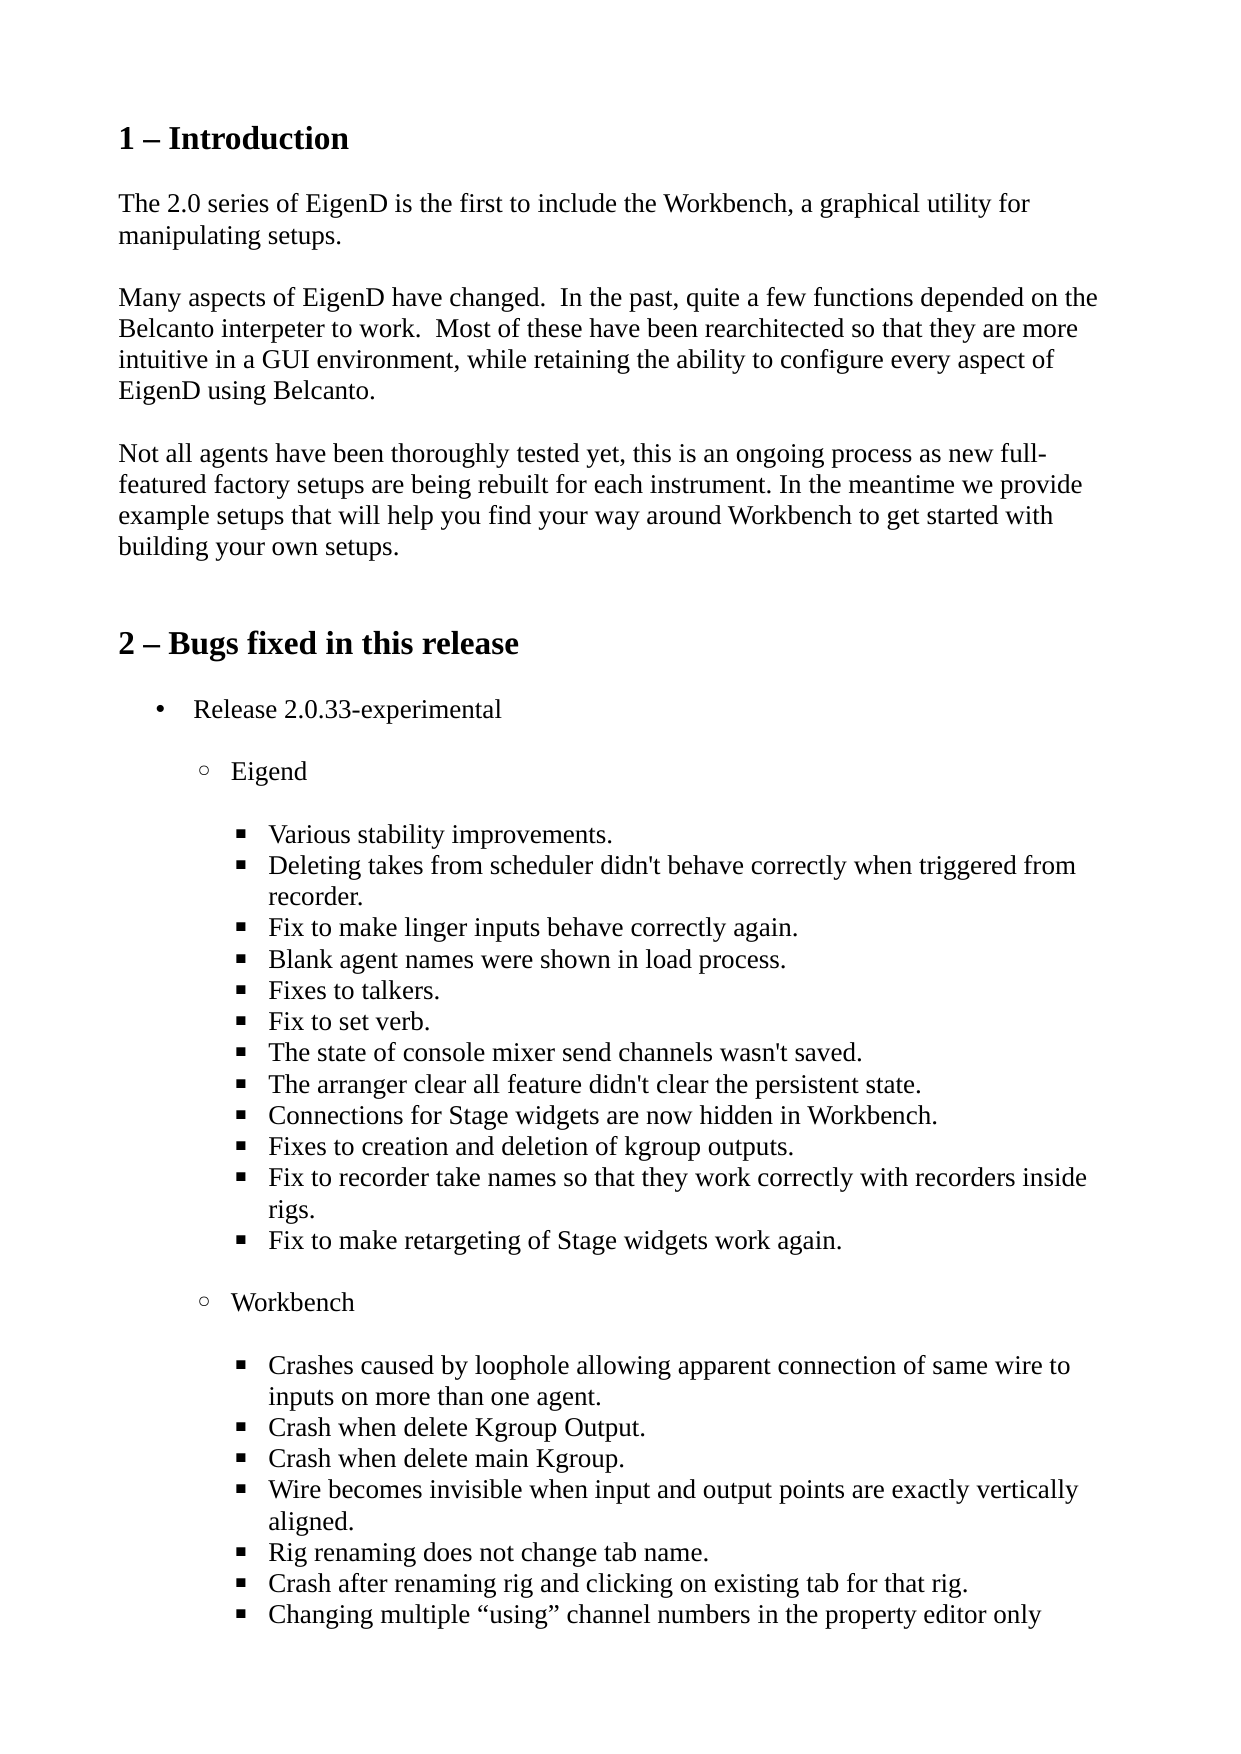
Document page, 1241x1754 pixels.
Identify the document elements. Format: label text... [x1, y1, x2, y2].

list Release 2.0.33-experimental [156, 693, 1122, 724]
text Not all agents have been thoroughly tested yet, this is an ongoing process as new full-featured factory setups are being rebuilt for each instrument. In the meantime we provide example setups that will help you find your way around Workbench to get started with building your own setups. [118, 437, 1122, 561]
list Fix to set verb. [231, 1005, 1122, 1037]
text 1 – Introduction [118, 118, 1122, 156]
list Crash after renaming rig and clicking on existing tab for that rig. [231, 1567, 1122, 1598]
list Deleting takes from scheduler didn't behave correctly when triggered from recorder. [231, 849, 1122, 912]
list Rig renaming does not change tab name. [231, 1536, 1122, 1567]
list Fix to make linger inputs behave correctly again. [231, 912, 1122, 943]
text The 2.0 series of EigenD is the first to include the Workbench, a graphical utility for manipulating setups. [118, 188, 1122, 250]
list Fix to recorder take names so that they work correctly with recorders inside rigs. [231, 1162, 1122, 1224]
list Crashes caused by loophole allowing apparent connection of same wire to inputs on more than one agent. [231, 1349, 1122, 1411]
list Crash when delete Kgroup Output. [231, 1411, 1122, 1442]
list Fixes to creation and deletion of kgroup outputs. [231, 1130, 1122, 1162]
list The arranger clear all feature didn't clear the persistent state. [231, 1068, 1122, 1099]
list Workbench [193, 1286, 1122, 1318]
list Fixes to talkers. [231, 974, 1122, 1005]
list Fix to make retargeting of Stage widgets work again. [231, 1224, 1122, 1255]
list Blank agent names were shown in load process. [231, 943, 1122, 974]
text Many aspects of EigenD have changed. In the past, quite a few functions depended on the Belcanto interpeter to work. Most of these have been rearchitected so that they are more intuitive in a GUI environment, while retaining the ability to configure every aspect of EigenD using Belcanto. [118, 281, 1122, 406]
list The state of console mixer send channels wasn't saved. [231, 1037, 1122, 1068]
text 2 – Bugs fixed in this release [118, 624, 1122, 662]
list Connections for Stage widgets are now hidden in Workbench. [231, 1099, 1122, 1130]
list Eigend [193, 756, 1122, 787]
list Crash when delete main Kgroup. [231, 1442, 1122, 1474]
list Changing multiple “using” channel numbers in the property editor only [231, 1598, 1122, 1630]
list Various stability improvements. [231, 818, 1122, 849]
list Wire becomes invisible when input and output points are exactly vertically aligned. [231, 1474, 1122, 1536]
